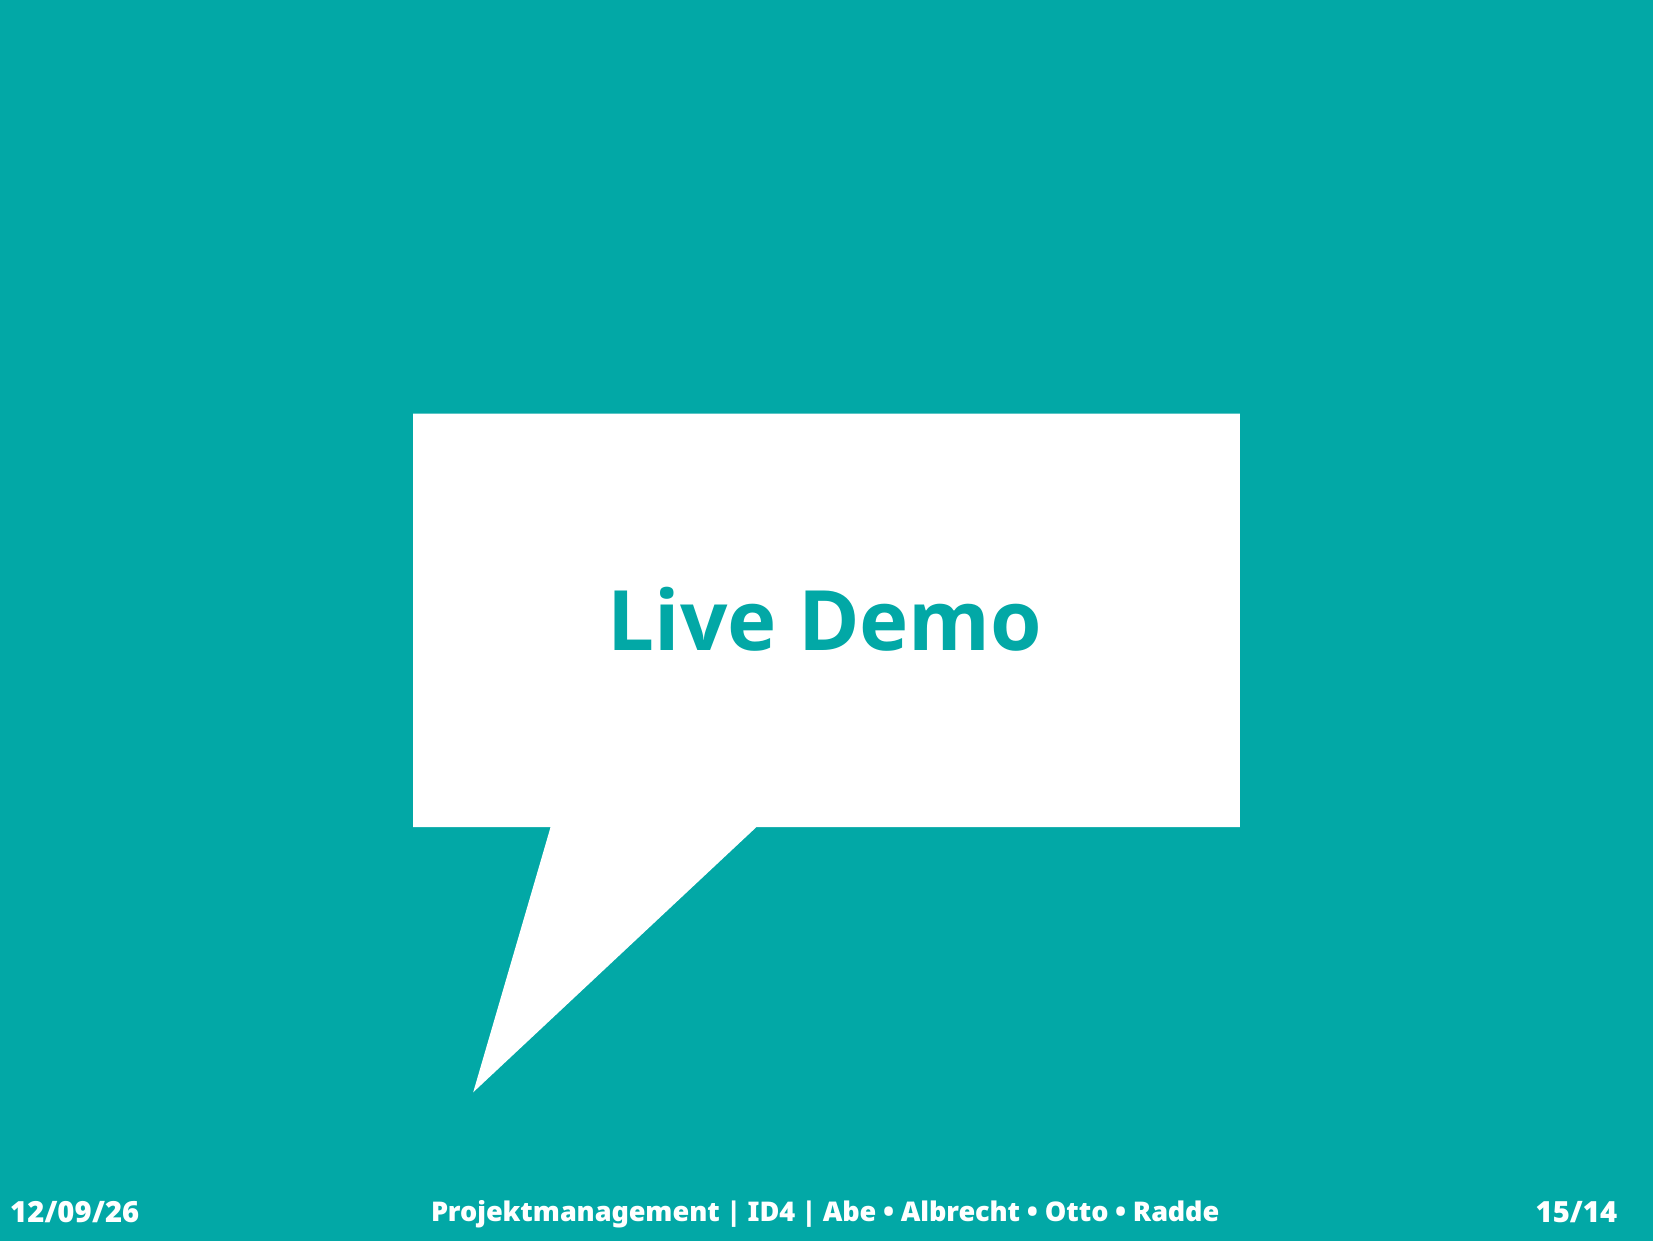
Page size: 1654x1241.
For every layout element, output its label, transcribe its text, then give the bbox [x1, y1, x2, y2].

text_box Live Demo [450, 558, 1201, 678]
